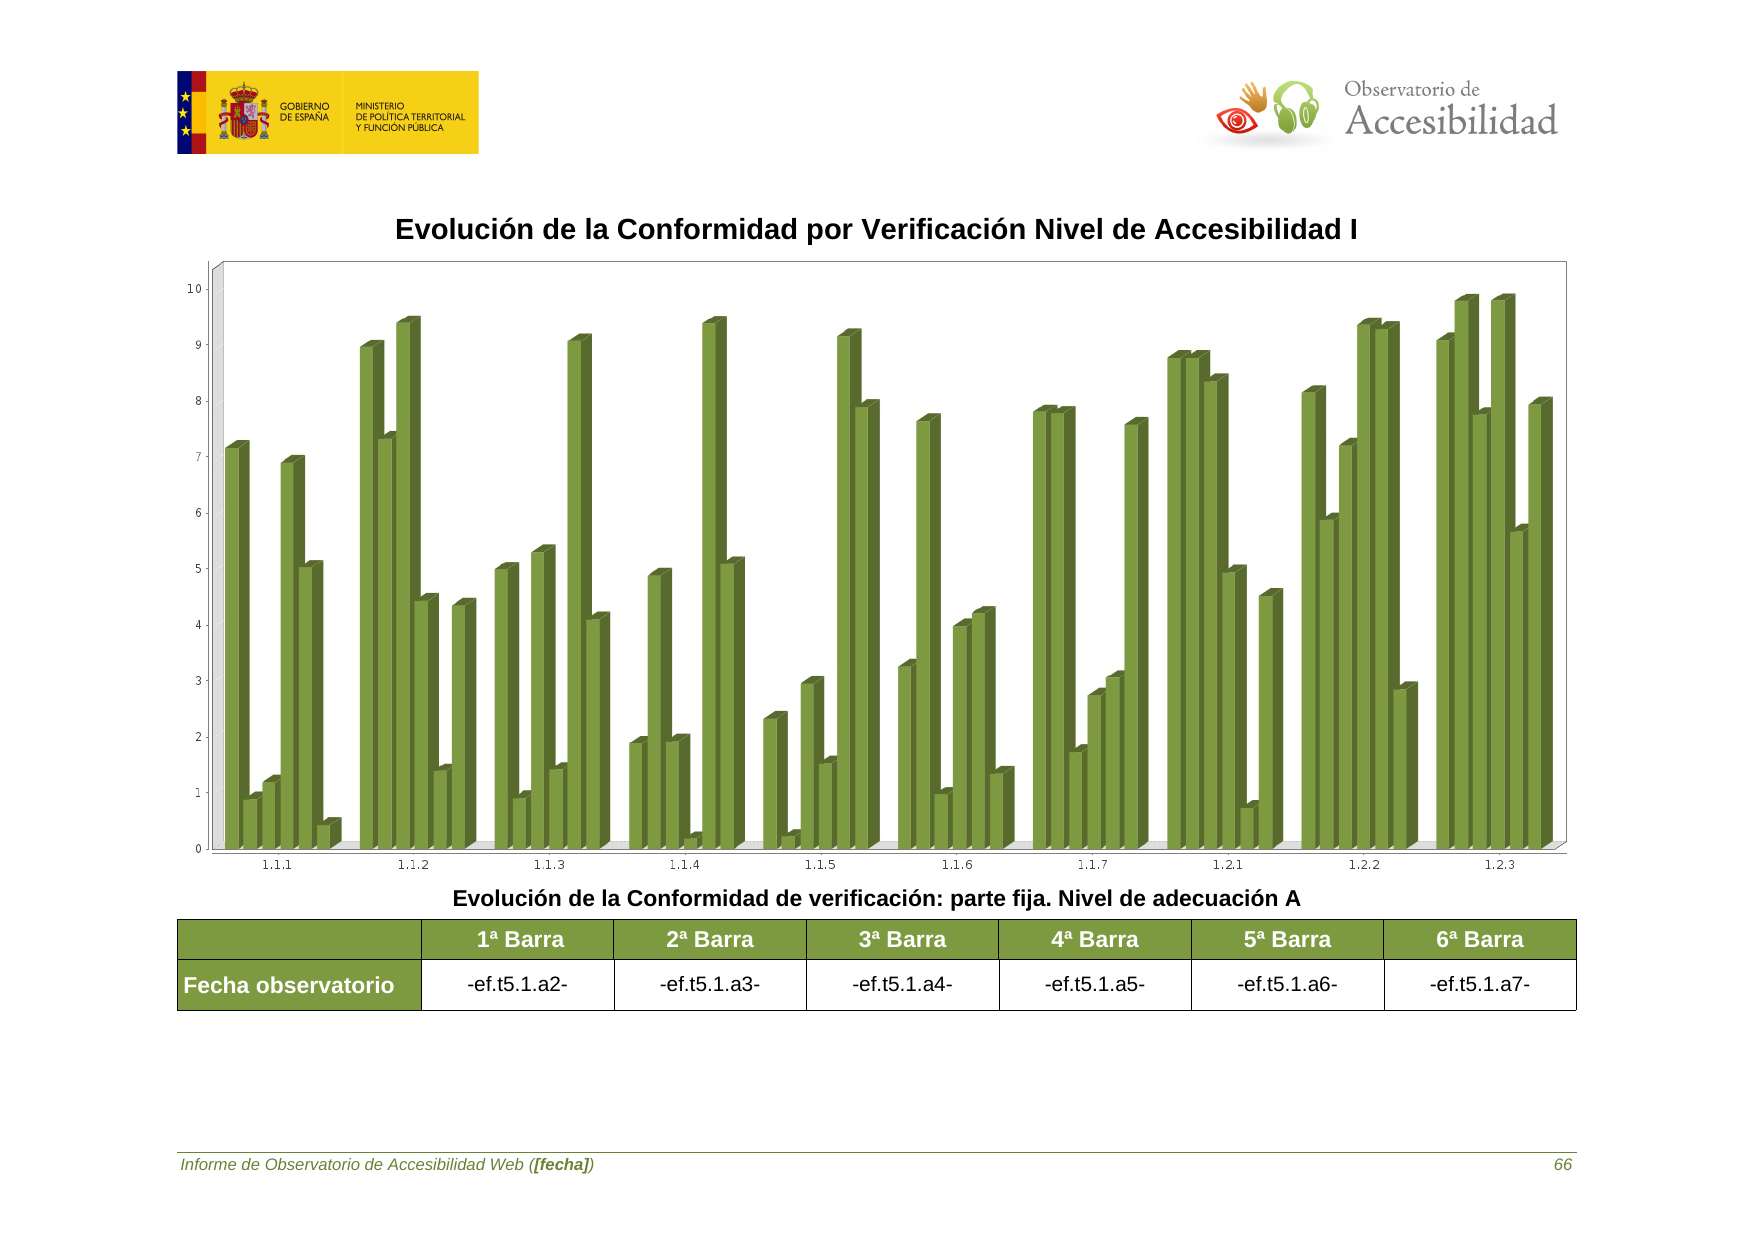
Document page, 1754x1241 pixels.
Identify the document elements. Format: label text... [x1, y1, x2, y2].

table_header 3ª Barra [807, 920, 998, 959]
table_cell -ef.t5.1.a7- [1385, 960, 1576, 1010]
picture [1196, 72, 1572, 154]
table_header [178, 920, 421, 959]
table_cell -ef.t5.1.a6- [1192, 960, 1384, 1010]
table_cell -ef.t5.1.a4- [807, 960, 999, 1010]
table_cell -ef.t5.1.a3- [615, 960, 806, 1010]
text Evolución de la Conformidad de verificación: parte fija. Nivel de adecuación A [177, 877, 1577, 911]
table_header 6ª Barra [1384, 920, 1576, 959]
table_header 5ª Barra [1192, 920, 1383, 959]
table_header 2ª Barra [614, 920, 806, 959]
table_header 4ª Barra [999, 920, 1191, 959]
table_cell -ef.t5.1.a5- [1000, 960, 1191, 1010]
picture [177, 71, 479, 154]
table_cell -ef.t5.1.a2- [422, 960, 614, 1010]
text Evolución de la Conformidad por Verificación Nivel de Accesibilidad I [177, 212, 1577, 246]
table_cell Fecha observatorio [178, 960, 421, 1010]
table_header 1ª Barra [422, 920, 613, 959]
picture [177, 252, 1577, 877]
